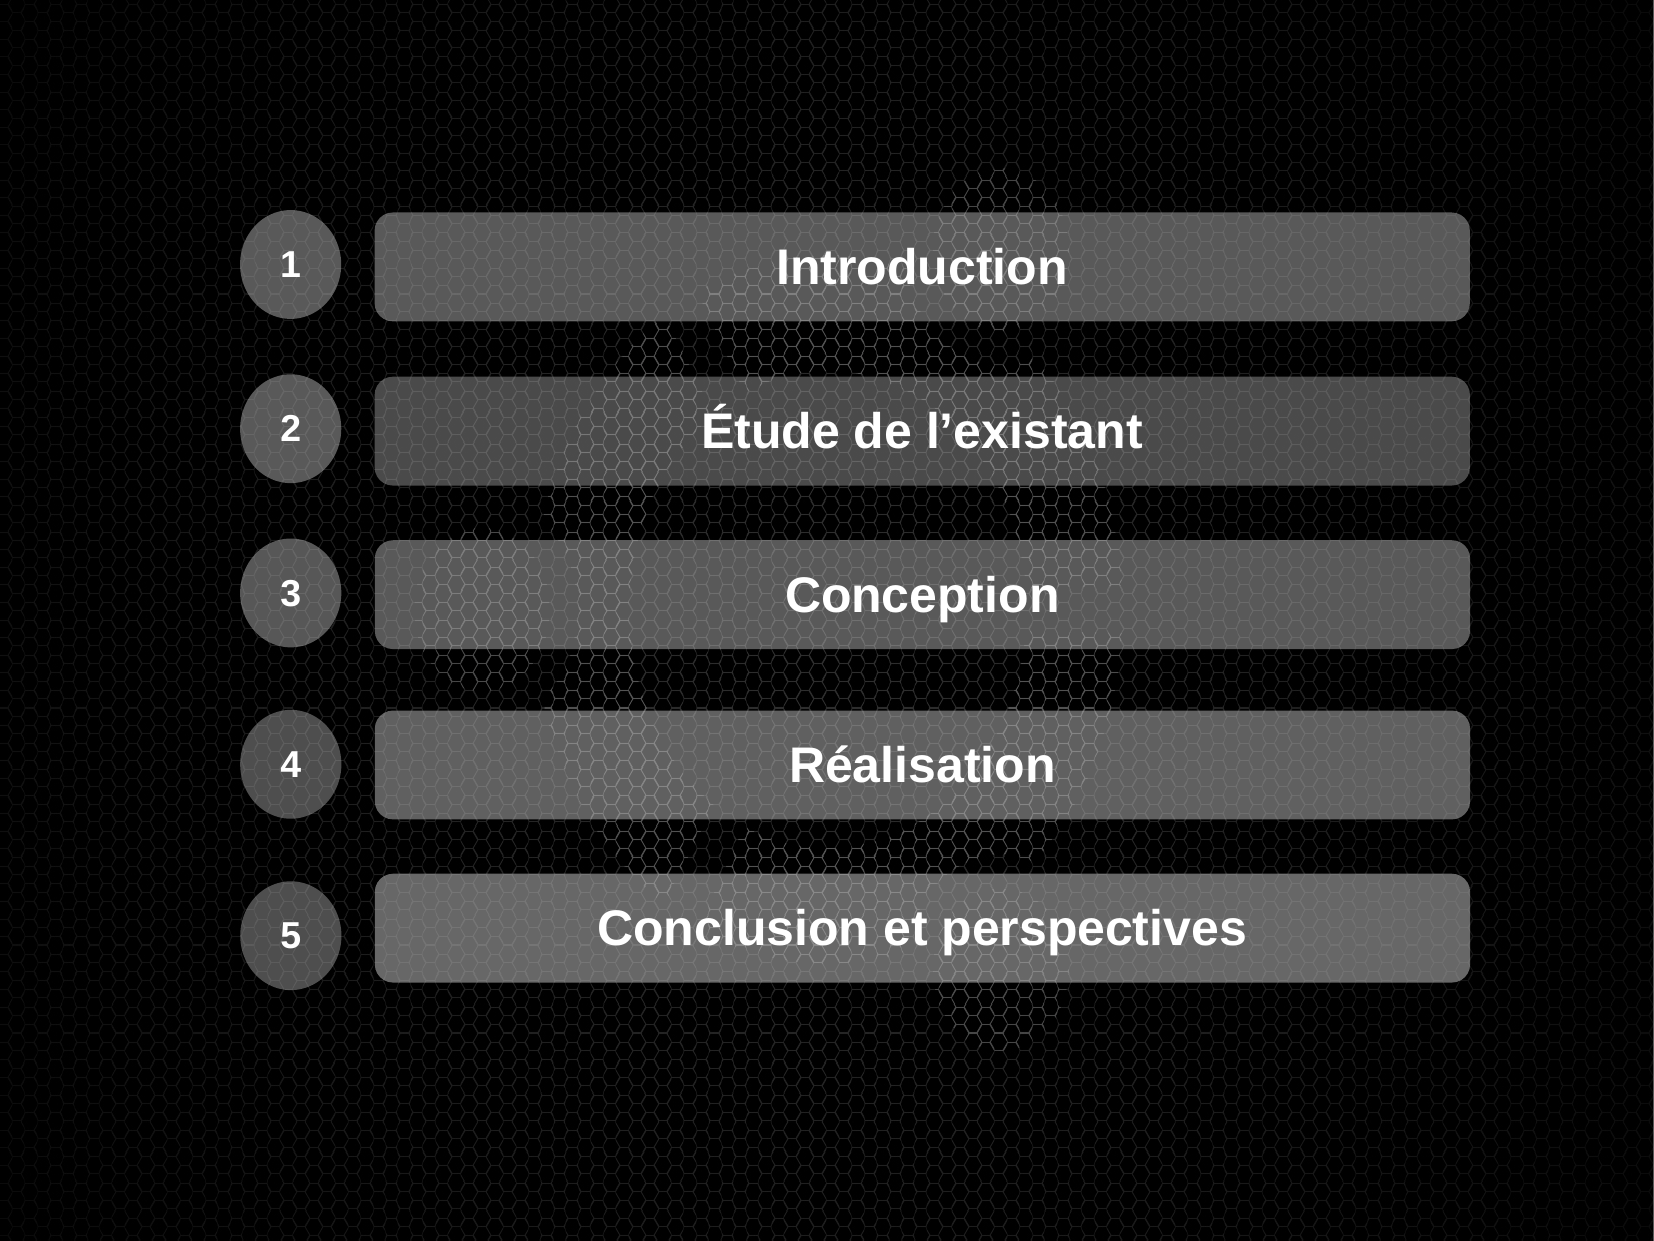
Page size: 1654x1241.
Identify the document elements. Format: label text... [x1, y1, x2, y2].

text_box 2 [240, 374, 342, 484]
picture [0, 0, 1654, 1241]
text_box 5 [240, 881, 342, 991]
text_box Introduction [374, 212, 1470, 322]
text_box Conception [374, 540, 1471, 650]
text_box 3 [240, 538, 342, 648]
text_box Réalisation [374, 710, 1471, 820]
text_box 4 [240, 709, 342, 819]
text_box Étude de l’existant [374, 376, 1470, 486]
text_box Conclusion et perspectives [374, 873, 1471, 983]
text_box 1 [240, 210, 342, 319]
